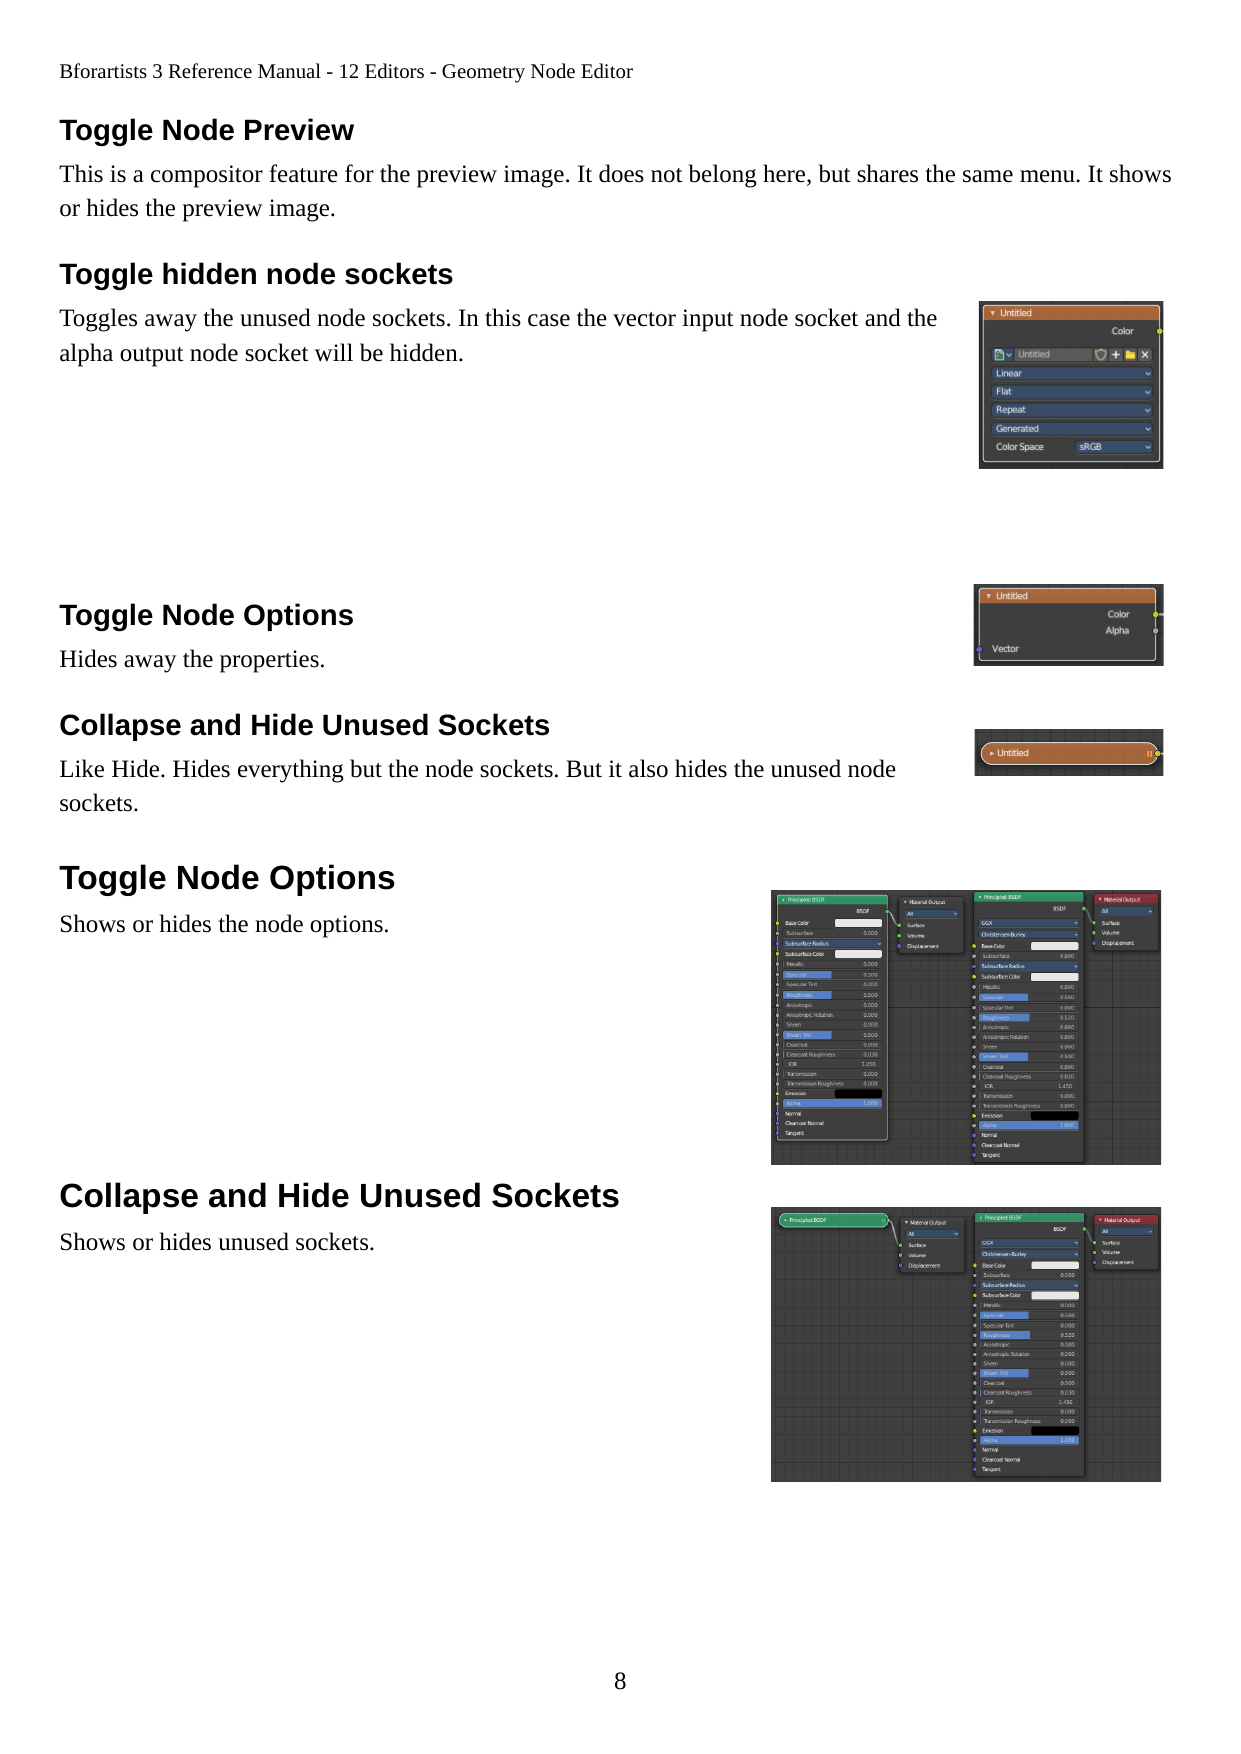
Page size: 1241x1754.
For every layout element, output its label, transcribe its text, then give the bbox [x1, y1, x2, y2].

subtitle Collapse and Hide Unused Sockets [59, 707, 1181, 741]
text Like Hide. Hides everything but the node sockets. But it also hides the unused node sockets. [59, 754, 1181, 817]
picture [974, 729, 1164, 776]
picture [978, 301, 1164, 469]
text Shows or hides unused sockets. [59, 1227, 771, 1255]
subtitle [1164, 598, 1181, 631]
subtitle Collapse and Hide Unused Sockets [59, 1175, 1181, 1214]
text This is a compositor feature for the preview image. It does not belong here, but shares the same menu. It shows or hides the preview image. [59, 159, 1181, 222]
text Hides away the properties. [59, 644, 1181, 673]
picture [771, 890, 1162, 1165]
subtitle Toggle Node Preview [59, 113, 1181, 146]
text Toggles away the unused node sockets. In this case the vector input node socket and the alpha output node socket will be hidden. [59, 303, 978, 366]
picture [973, 584, 1164, 666]
text Shows or hides the node options. [59, 909, 771, 938]
subtitle Toggle Node Options [59, 598, 973, 631]
subtitle Toggle Node Options [59, 858, 1181, 897]
picture [771, 1207, 1162, 1482]
subtitle Toggle hidden node sockets [59, 257, 1181, 291]
